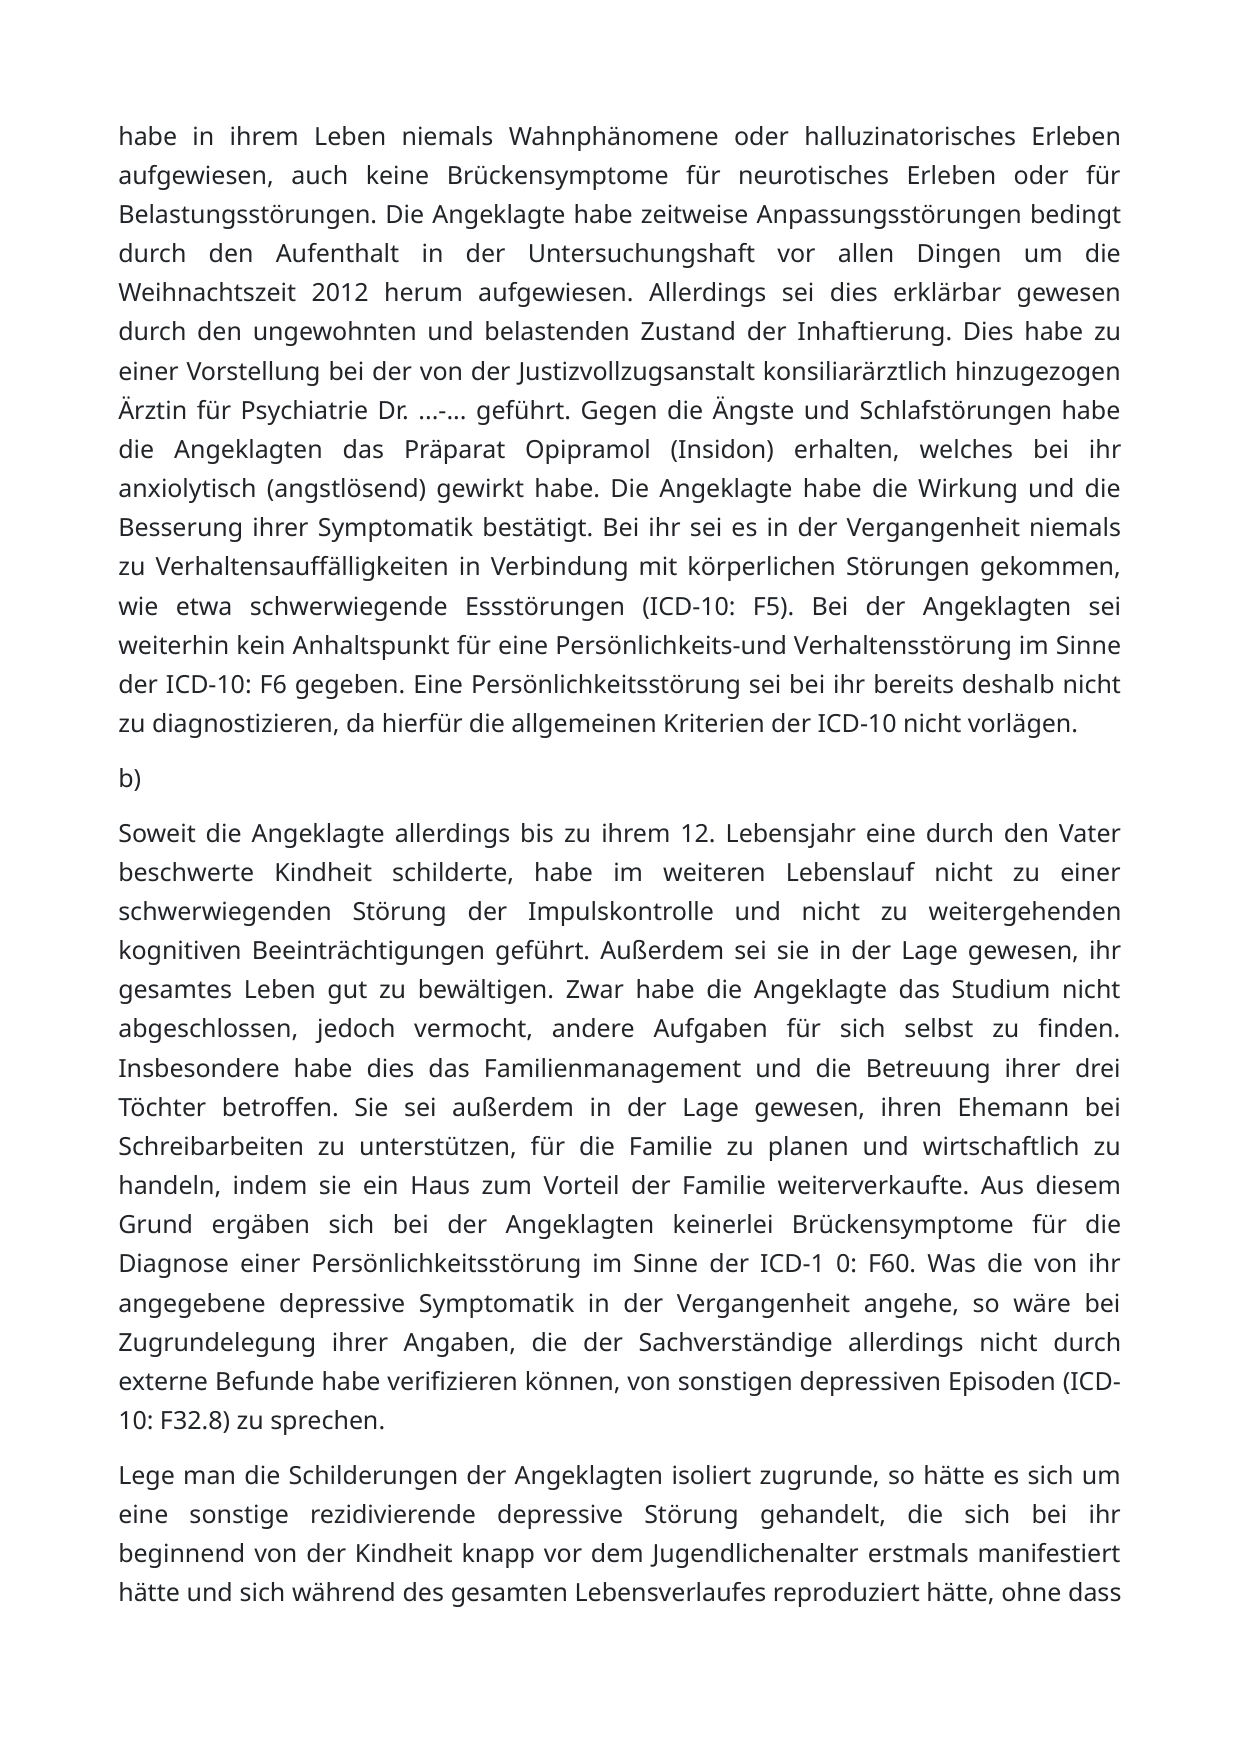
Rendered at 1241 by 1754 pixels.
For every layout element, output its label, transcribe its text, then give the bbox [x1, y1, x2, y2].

text Lege man die Schilderungen der Angeklagten isoliert zugrunde, so hätte es sich um eine sonstige rezidivierende depressive Störung gehandelt, die sich bei ihr beginnend von der Kindheit knapp vor dem Jugendlichenalter erstmals manifestiert hätte und sich während des gesamten Lebensverlaufes reproduziert hätte, ohne dass [118, 1457, 1122, 1609]
text Soweit die Angeklagte allerdings bis zu ihrem 12. Lebensjahr eine durch den Vater beschwerte Kindheit schilderte, habe im weiteren Lebenslauf nicht zu einer schwerwiegenden Störung der Impulskontrolle und nicht zu weitergehenden kognitiven Beeinträchtigungen geführt. Außerdem sei sie in der Lage gewesen, ihr gesamtes Leben gut zu bewältigen. Zwar habe die Angeklagte das Studium nicht abgeschlossen, jedoch vermocht, andere Aufgaben für sich selbst zu finden. Insbesondere habe dies das Familienmanagement und die Betreuung ihrer drei Töchter betroffen. Sie sei außerdem in der Lage gewesen, ihren Ehemann bei Schreibarbeiten zu unterstützen, für die Familie zu planen und wirtschaftlich zu handeln, indem sie ein Haus zum Vorteil der Familie weiterverkaufte. Aus diesem Grund ergäben sich bei der Angeklagten keinerlei Brückensymptome für die Diagnose einer Persönlichkeitsstörung im Sinne der ICD-1 0: F60. Was die von ihr angegebene depressive Symptomatik in der Vergangenheit angehe, so wäre bei Zugrundelegung ihrer Angaben, die der Sachverständige allerdings nicht durch externe Befunde habe verifizieren können, von sonstigen depressiven Episoden (ICD-10: F32.8) zu sprechen. [118, 815, 1122, 1437]
text habe in ihrem Leben niemals Wahnphänomene oder halluzinatorisches Erleben aufgewiesen, auch keine Brückensymptome für neurotisches Erleben oder für Belastungsstörungen. Die Angeklagte habe zeitweise Anpassungsstörungen bedingt durch den Aufenthalt in der Untersuchungshaft vor allen Dingen um die Weihnachtszeit 2012 herum aufgewiesen. Allerdings sei dies erklärbar gewesen durch den ungewohnten und belastenden Zustand der Inhaftierung. Dies habe zu einer Vorstellung bei der von der Justizvollzugsanstalt konsiliarärztlich hinzugezogen Ärztin für Psychiatrie Dr. ...-... geführt. Gegen die Ängste und Schlafstörungen habe die Angeklagten das Präparat Opipramol (Insidon) erhalten, welches bei ihr anxiolytisch (angstlösend) gewirkt habe. Die Angeklagte habe die Wirkung und die Besserung ihrer Symptomatik bestätigt. Bei ihr sei es in der Vergangenheit niemals zu Verhaltensauffälligkeiten in Verbindung mit körperlichen Störungen gekommen, wie etwa schwerwiegende Essstörungen (ICD-10: F5). Bei der Angeklagten sei weiterhin kein Anhaltspunkt für eine Persönlichkeits-und Verhaltensstörung im Sinne der ICD-10: F6 gegeben. Eine Persönlichkeitsstörung sei bei ihr bereits deshalb nicht zu diagnostizieren, da hierfür die allgemeinen Kriterien der ICD-10 nicht vorlägen. [118, 118, 1122, 740]
text b) [118, 760, 1122, 794]
